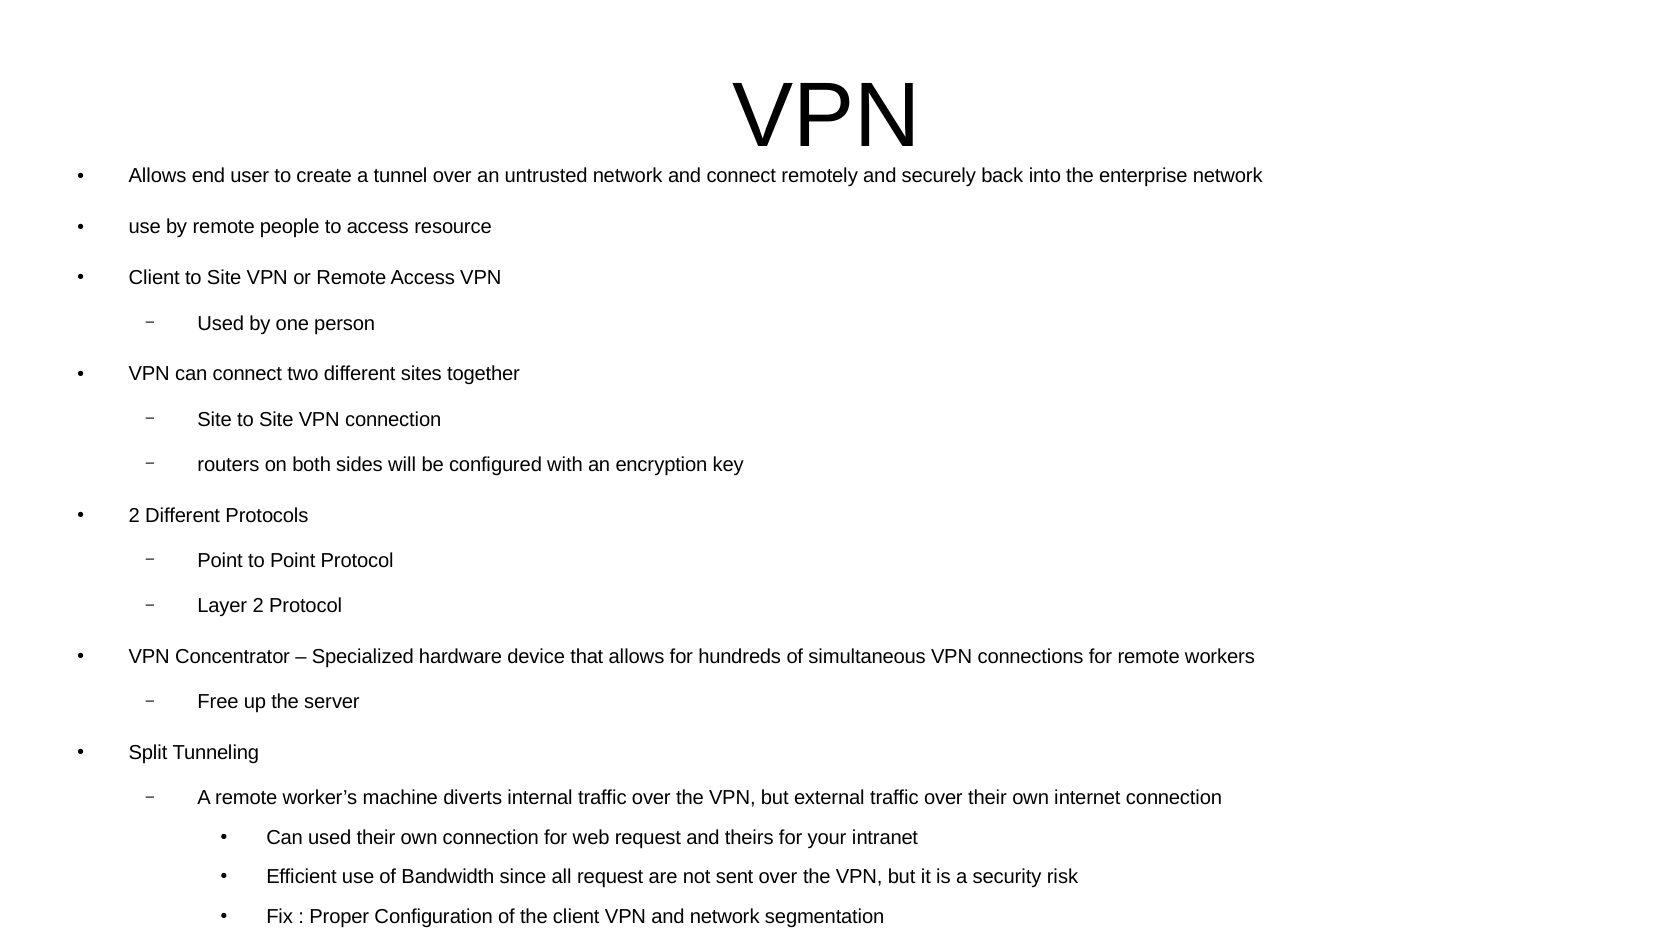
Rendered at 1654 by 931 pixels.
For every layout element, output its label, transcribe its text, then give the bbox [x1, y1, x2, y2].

list Allows end user to create a tunnel over an untrusted network and connect remotely and securely back into the enterprise network use by remote people to access resource Client to Site VPN or Remote Access VPN Used by one person VPN can connect two different sites together Site to Site VPN connection routers on both sides will be configured with an encryption key 2 Different Protocols Point to Point Protocol Layer 2 Protocol VPN Concentrator – Specialized hardware device that allows for hundreds of simultaneous VPN connections for remote workers Free up the server Split Tunneling A remote worker’s machine diverts internal traffic over the VPN, but external traffic over their own internet connection Can used their own connection for web request and theirs for your intranet Efficient use of Bandwidth since all request are not sent over the VPN, but it is a security risk Fix : Proper Configuration of the client VPN and network segmentation [60, 165, 1571, 931]
title VPN [82, 37, 1571, 165]
